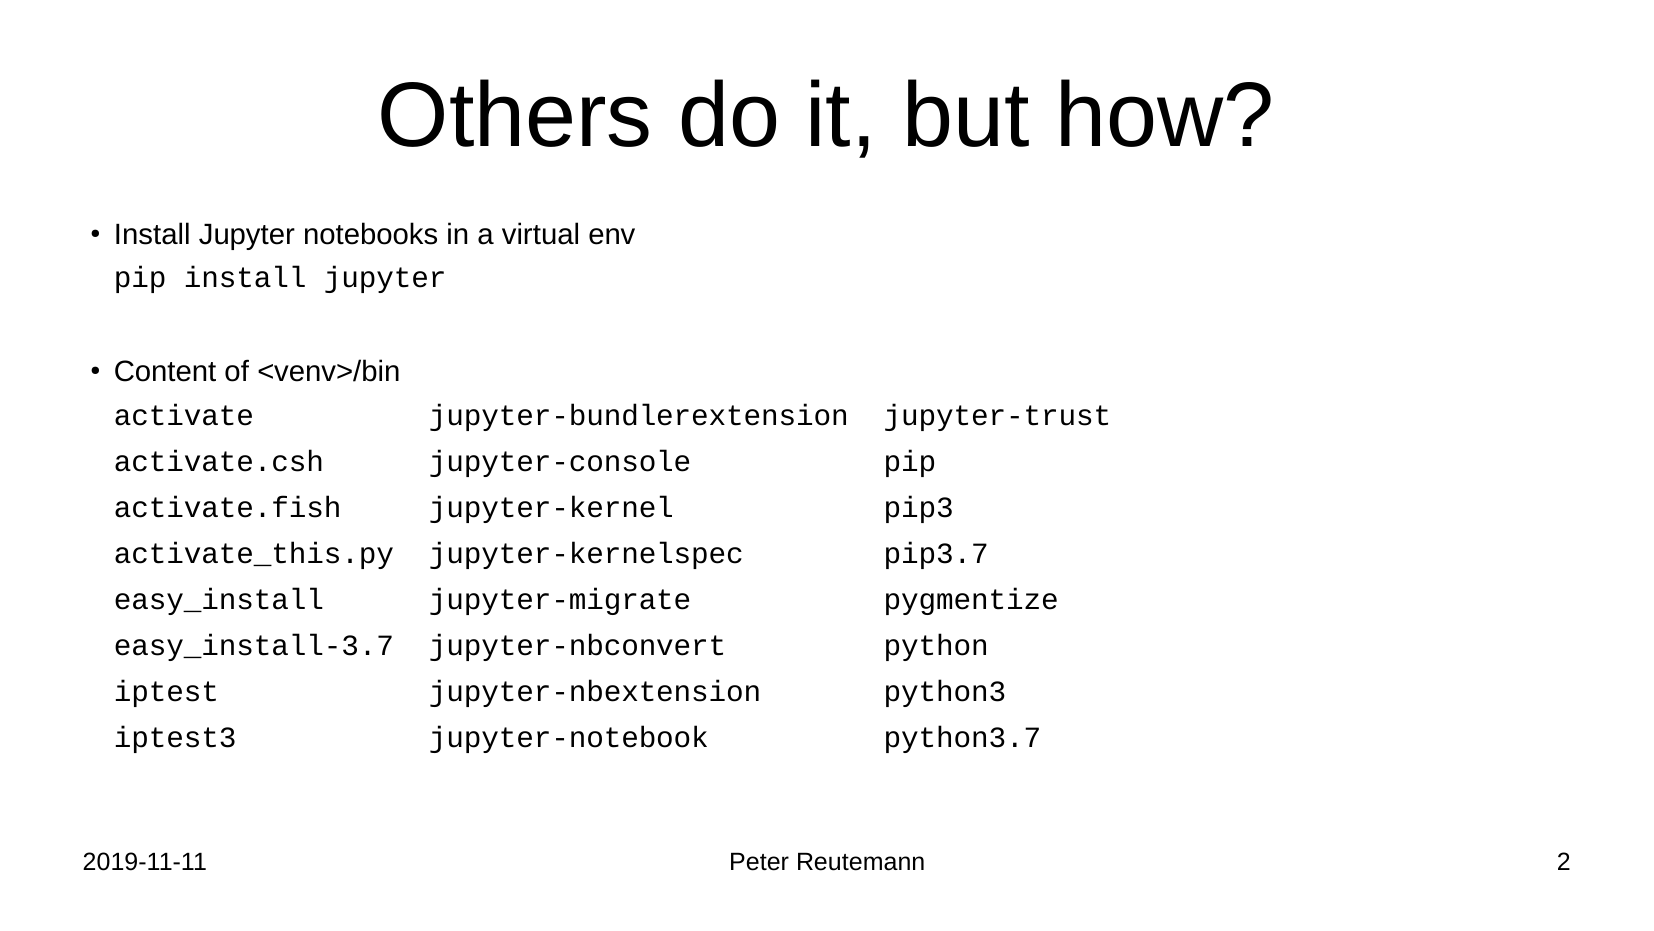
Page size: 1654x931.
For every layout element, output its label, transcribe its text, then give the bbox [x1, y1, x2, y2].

list Install Jupyter notebooks in a virtual env pip install jupyter Content of <venv>/bin activate jupyter-bundlerextension jupyter-trust activate.csh jupyter-console pip activate.fish jupyter-kernel pip3 activate_this.py jupyter-kernelspec pip3.7 easy_install jupyter-migrate pygmentize easy_install-3.7 jupyter-nbconvert python iptest jupyter-nbextension python3 iptest3 jupyter-notebook python3.7 [82, 217, 1571, 758]
title Others do it, but how? [82, 37, 1571, 193]
